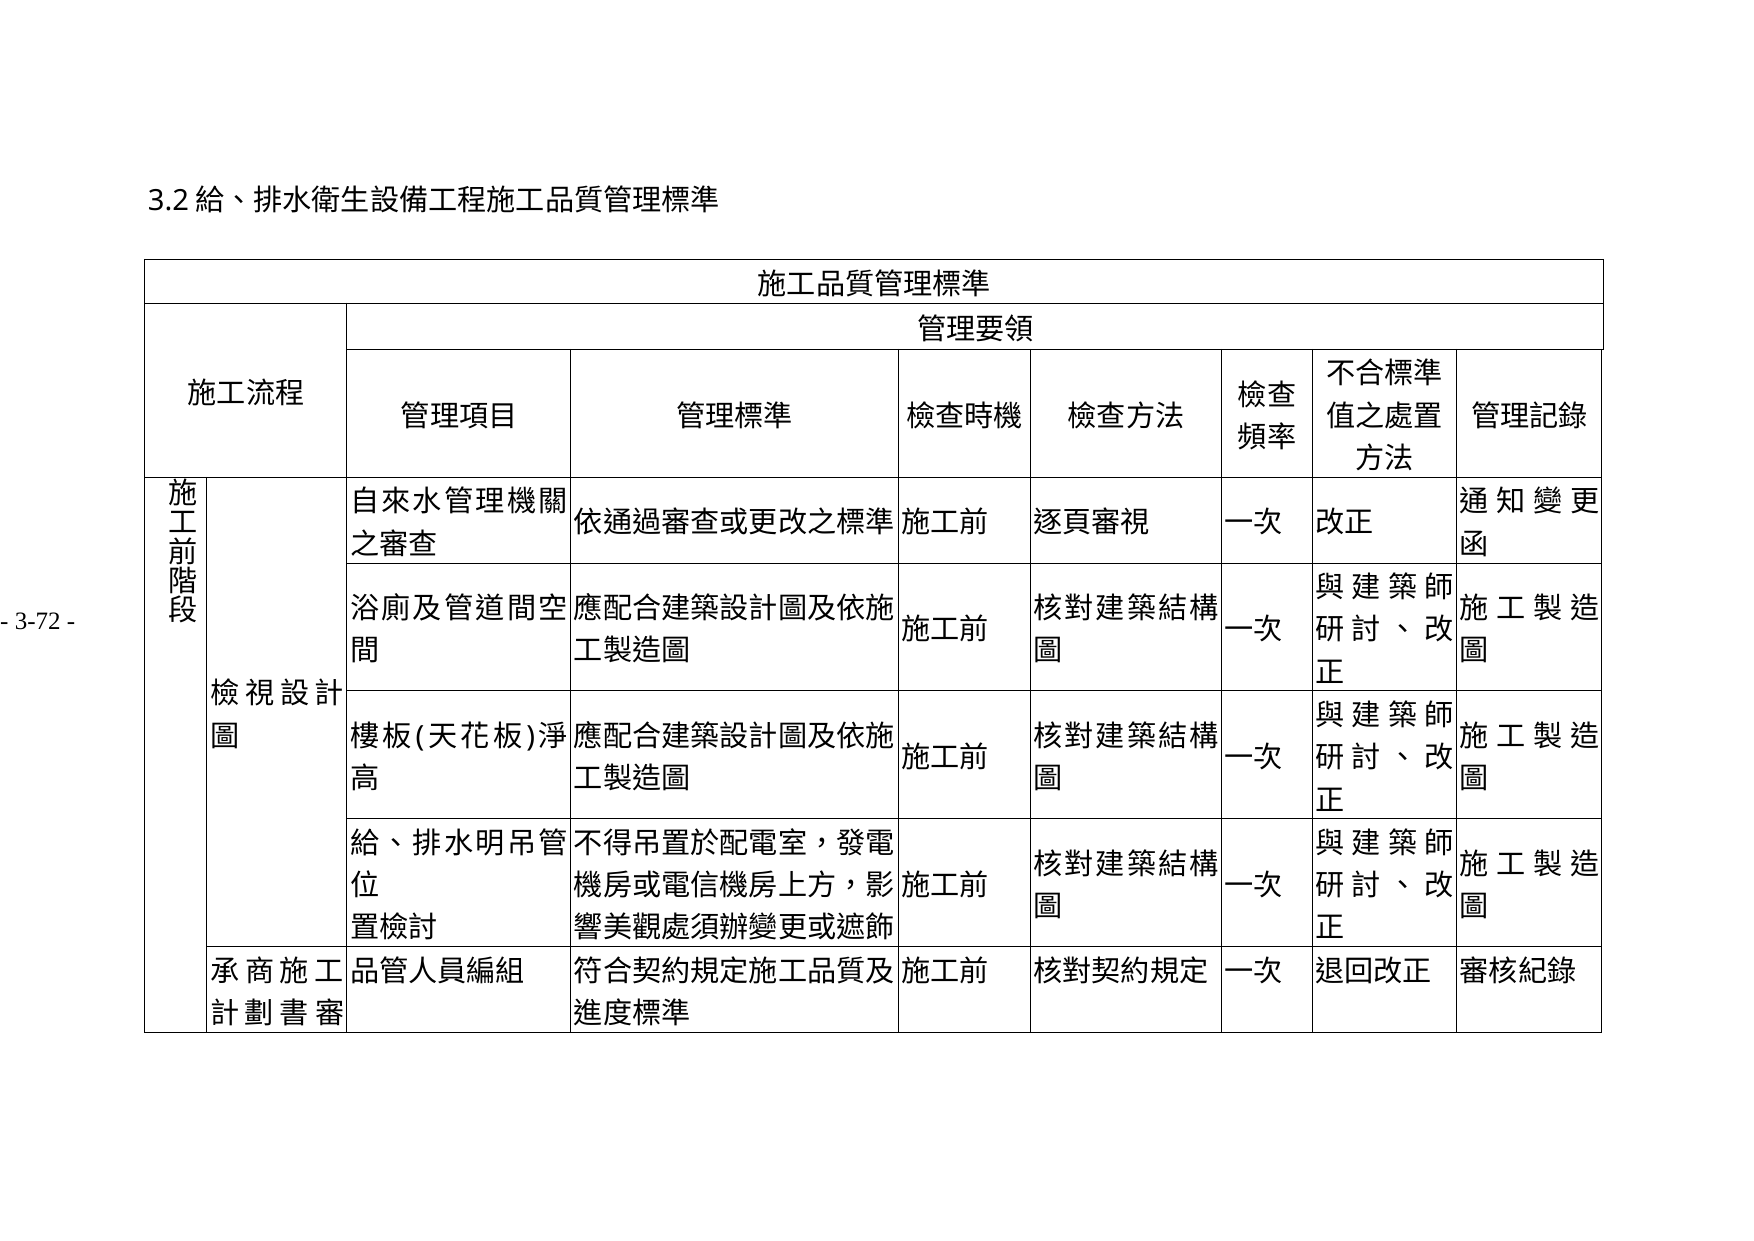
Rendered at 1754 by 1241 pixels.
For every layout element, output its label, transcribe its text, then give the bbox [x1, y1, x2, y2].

table_cell 審核紀錄 [1457, 947, 1601, 1032]
table_cell 施工前階段 [145, 478, 206, 1032]
table_cell 通知變更函 [1457, 478, 1601, 562]
table_cell 樓板(天花板)淨高 [347, 691, 570, 818]
table_cell 一次 [1222, 564, 1312, 690]
table_cell 管理標準 [571, 350, 898, 477]
table_cell 核對建築結構圖 [1031, 691, 1221, 818]
table_cell 施工前 [899, 819, 1030, 946]
table_cell 核對建築結構圖 [1031, 564, 1221, 690]
table_cell 自來水管理機關之審查 [347, 478, 570, 562]
table_cell 應配合建築設計圖及依施工製造圖 [571, 691, 898, 818]
table_cell 給、排水明吊管位 置檢討 [347, 819, 570, 946]
table_cell 符合契約規定施工品質及進度標準 [571, 947, 898, 1032]
table_cell 施工前 [899, 691, 1030, 818]
table_cell 逐頁審視 [1031, 478, 1221, 562]
table_cell 檢視設計圖 [207, 478, 346, 946]
table_cell 施工前 [899, 478, 1030, 562]
table_cell 施工製造圖 [1457, 564, 1601, 690]
table_cell 施工流程 [145, 304, 346, 477]
table_cell 一次 [1222, 819, 1312, 946]
table_cell 浴廁及管道間空間 [347, 564, 570, 690]
table_cell 應配合建築設計圖及依施工製造圖 [571, 564, 898, 690]
table_cell 施工前 [899, 564, 1030, 690]
table_cell 核對契約規定 [1031, 947, 1221, 1032]
table_cell 施工前 [899, 947, 1030, 1032]
table_cell 不合標準值之處置方法 [1313, 350, 1456, 477]
table_cell 一次 [1222, 478, 1312, 562]
table_cell 管理要領 [347, 304, 1603, 349]
table_cell 不得吊置於配電室，發電機房或電信機房上方，影響美觀處須辦變更或遮飾 [571, 819, 898, 946]
table_cell 與建築師研討、改正 [1313, 564, 1456, 690]
table_cell 核對建築結構圖 [1031, 819, 1221, 946]
table_cell 檢查時機 [899, 350, 1030, 477]
table_cell 施工製造圖 [1457, 691, 1601, 818]
table_cell 檢查方法 [1031, 350, 1221, 477]
table_cell 檢查頻率 [1222, 350, 1312, 477]
table_cell 改正 [1313, 478, 1456, 562]
table_cell 一次 [1222, 691, 1312, 818]
table_cell 施工製造圖 [1457, 819, 1601, 946]
table_cell 管理記錄 [1457, 350, 1601, 477]
table_cell 管理項目 [347, 350, 570, 477]
table_cell 依通過審查或更改之標準 [571, 478, 898, 562]
table_header 施工品質管理標準 [145, 260, 1603, 303]
subtitle 3.2給、排水衛生設備工程施工品質管理標準 [148, 177, 1606, 219]
table_cell 承商施工計劃書審 [207, 947, 346, 1032]
table_cell 與建築師研討、改正 [1313, 819, 1456, 946]
table_cell 與建築師研討、改正 [1313, 691, 1456, 818]
table_cell 退回改正 [1313, 947, 1456, 1032]
table_cell 品管人員編組 [347, 947, 570, 1032]
table_cell 一次 [1222, 947, 1312, 1032]
